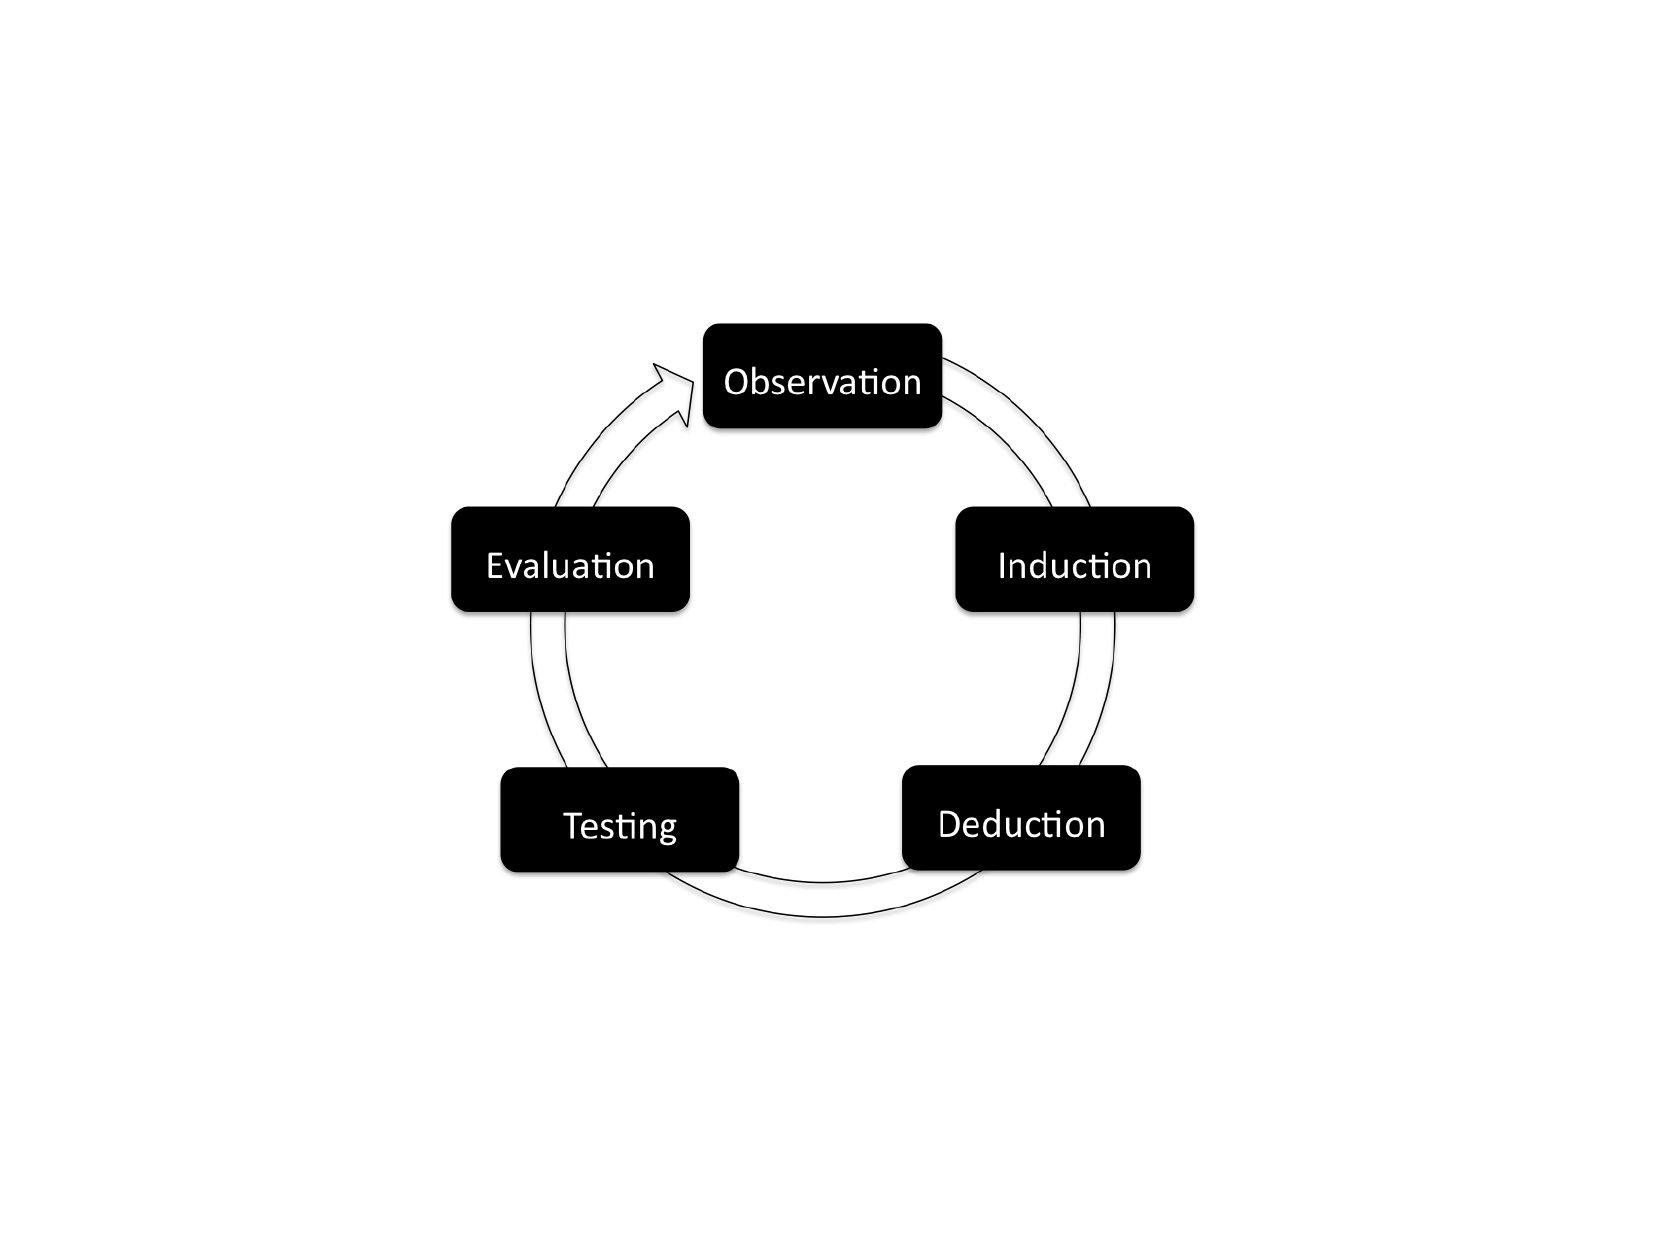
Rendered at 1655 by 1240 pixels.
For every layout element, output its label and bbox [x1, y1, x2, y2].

text_box [430, 256, 1215, 975]
